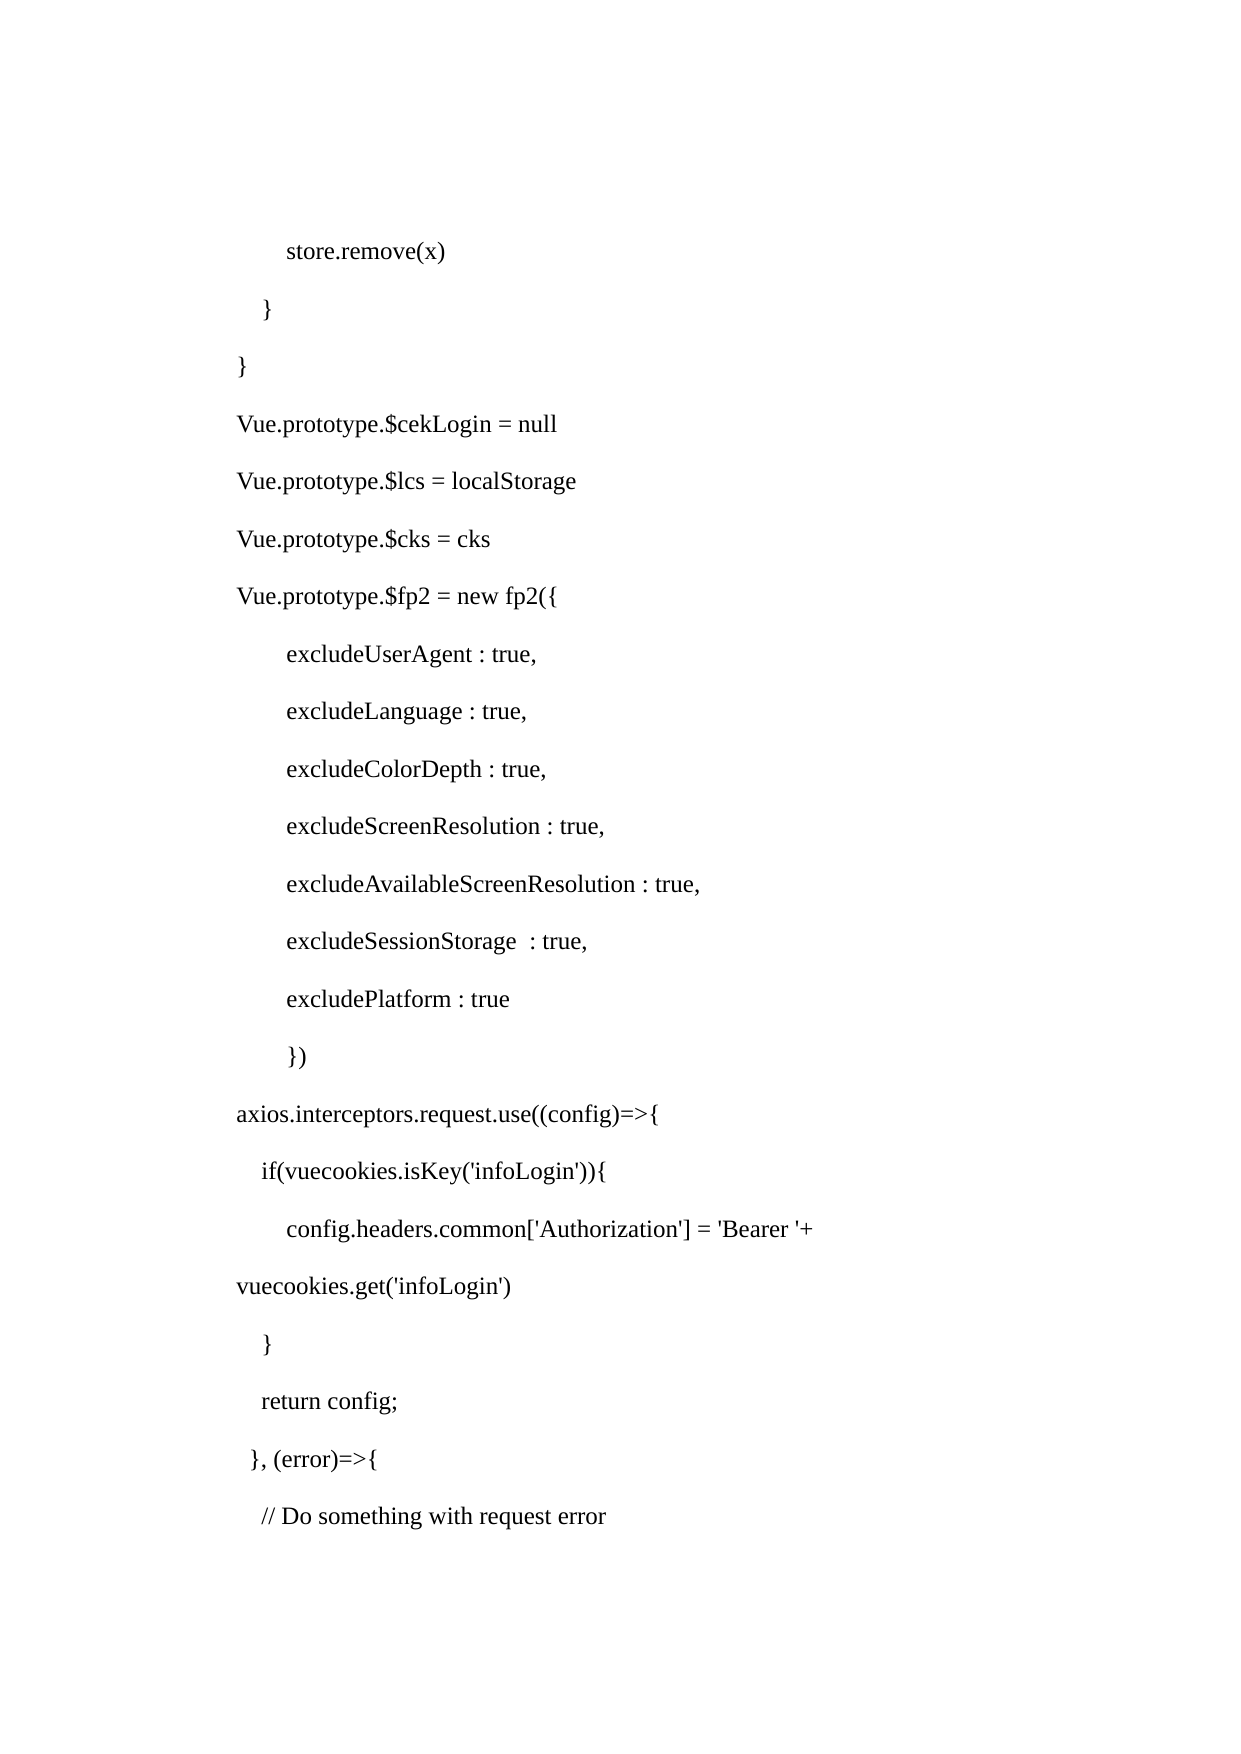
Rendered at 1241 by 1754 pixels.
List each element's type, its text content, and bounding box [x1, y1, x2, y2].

text excludeLanguage : true, [236, 696, 1063, 725]
text return config; [236, 1386, 1063, 1415]
text if(vuecookies.isKey('infoLogin')){ [236, 1156, 1063, 1185]
text excludePlatform : true [236, 984, 1063, 1012]
text }, (error)=>{ [236, 1444, 1063, 1472]
text Vue.prototype.$lcs = localStorage [236, 466, 1063, 495]
text excludeScreenResolution : true, [236, 811, 1063, 840]
text excludeAvailableScreenResolution : true, [236, 869, 1063, 897]
text Vue.prototype.$cekLogin = null [236, 409, 1063, 437]
text axios.interceptors.request.use((config)=>{ [236, 1099, 1063, 1127]
text // Do something with request error [236, 1501, 1063, 1530]
text excludeColorDepth : true, [236, 754, 1063, 782]
text excludeSessionStorage : true, [236, 926, 1063, 955]
text config.headers.common['Authorization'] = 'Bearer '+ vuecookies.get('infoLogin') [236, 1214, 1063, 1300]
text Vue.prototype.$fp2 = new fp2({ [236, 581, 1063, 610]
text store.remove(x) [236, 236, 1063, 265]
text } [236, 1329, 1063, 1357]
text } [236, 294, 1063, 322]
text } [236, 351, 1063, 380]
text excludeUserAgent : true, [236, 639, 1063, 667]
text Vue.prototype.$cks = cks [236, 524, 1063, 552]
text }) [236, 1041, 1063, 1070]
